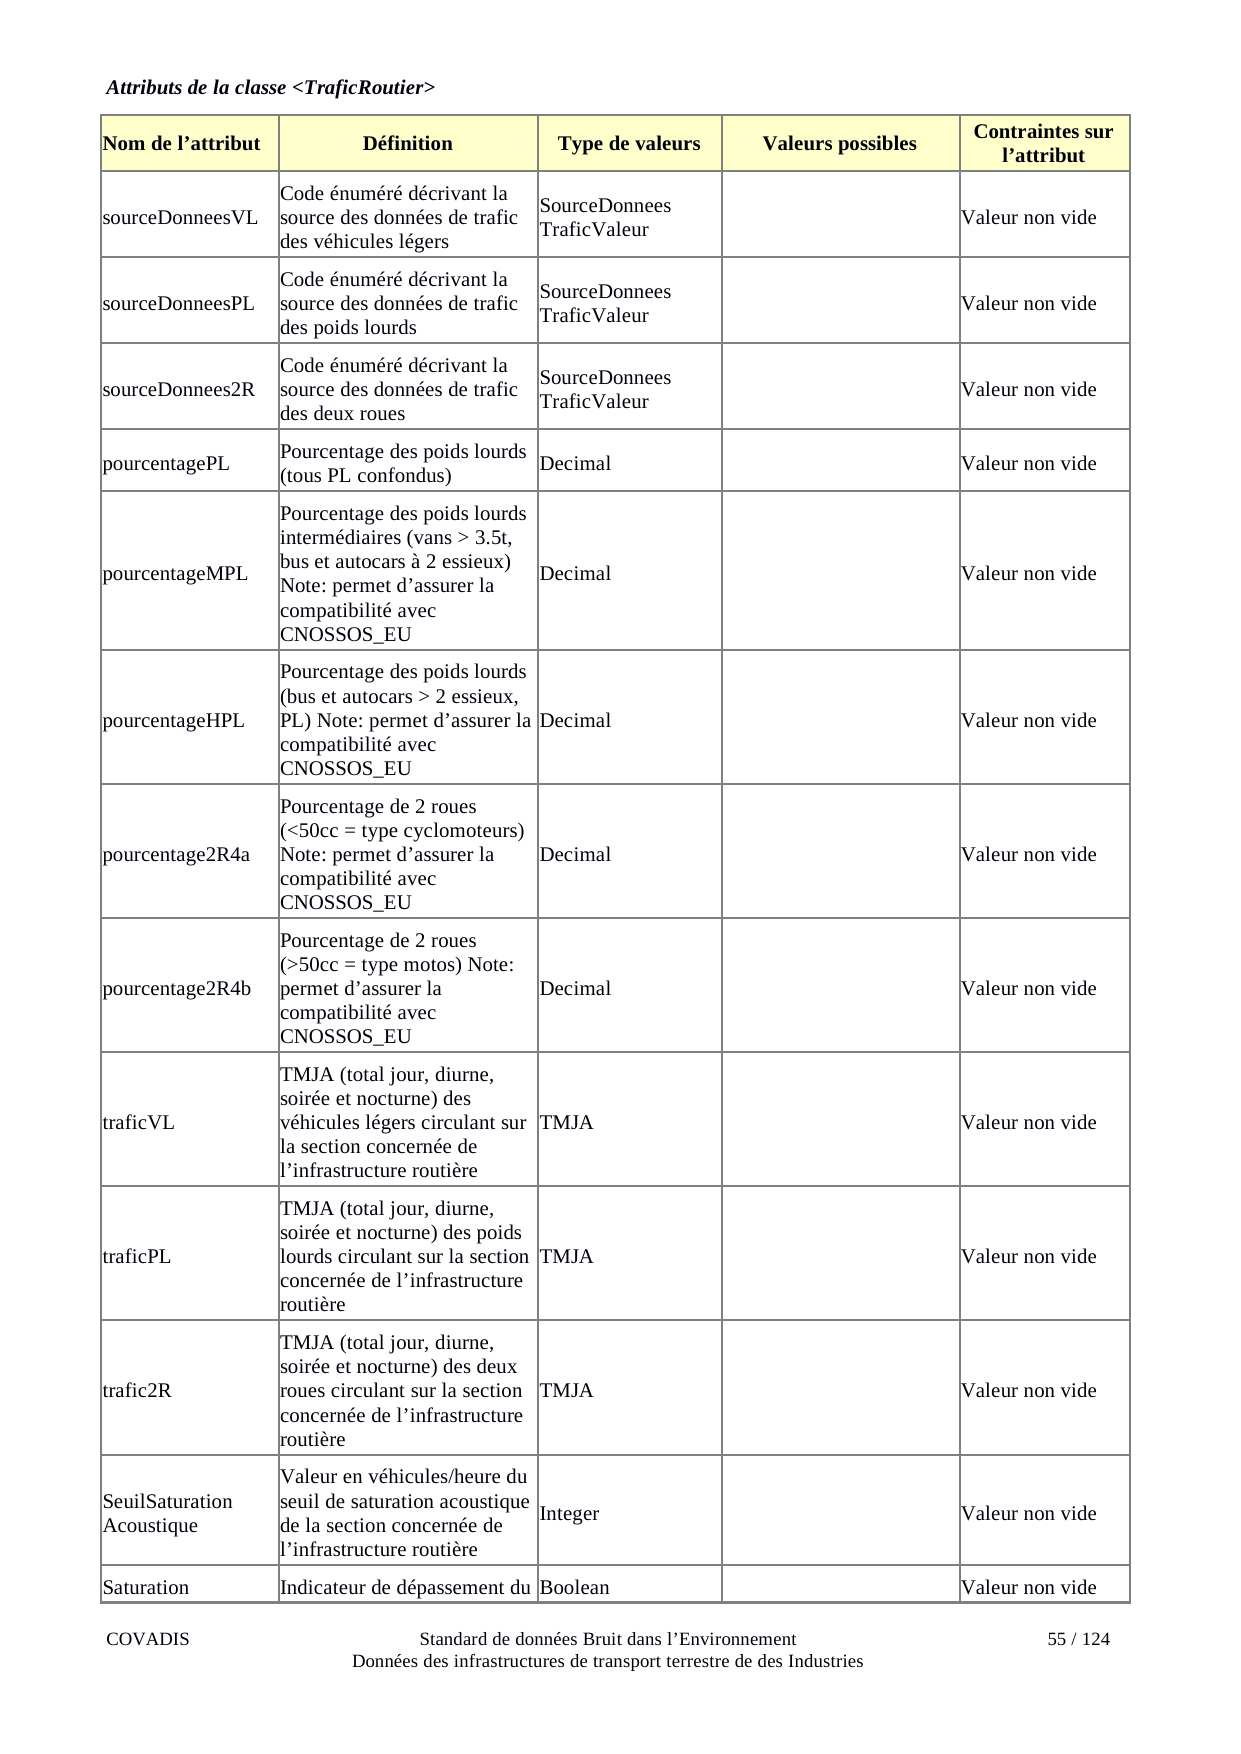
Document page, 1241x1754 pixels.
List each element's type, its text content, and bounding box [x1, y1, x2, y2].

table_cell Pourcentage des poids lourds intermédiaires (vans > 3.5t, bus et autocars à 2 essieux) Note: permet d’assurer la compatibilité avec CNOSSOS_EU [280, 492, 537, 648]
table_cell [723, 344, 959, 428]
table_cell Code énuméré décrivant la source des données de trafic des véhicules légers [280, 172, 537, 256]
table_cell Valeur non vide [961, 1321, 1129, 1453]
table_cell [723, 1187, 959, 1319]
subtitle Attributs de la classe <TraficRoutier> [106, 75, 1134, 99]
table_cell Pourcentage de 2 roues (<50cc = type cyclomoteurs) Note: permet d’assurer la compatibilité avec CNOSSOS_EU [280, 785, 537, 917]
table_cell TMJA [539, 1187, 721, 1319]
table_cell [723, 1053, 959, 1185]
table_cell SeuilSaturation Acoustique [102, 1456, 278, 1563]
table_cell sourceDonnees2R [102, 344, 278, 428]
table_cell [723, 1566, 959, 1601]
table_cell Integer [539, 1456, 721, 1563]
table_cell sourceDonneesVL [102, 172, 278, 256]
table_cell Valeur non vide [961, 430, 1129, 490]
table_cell sourceDonneesPL [102, 258, 278, 342]
table_cell [723, 785, 959, 917]
table_cell SourceDonnees TraficValeur [539, 258, 721, 342]
table_cell Pourcentage de 2 roues (>50cc = type motos) Note: permet d’assurer la compatibilité avec CNOSSOS_EU [280, 919, 537, 1051]
table_cell Pourcentage des poids lourds (tous PL confondus) [280, 430, 537, 490]
table_cell Valeur non vide [961, 919, 1129, 1051]
table_cell Decimal [539, 430, 721, 490]
table_cell Saturation [102, 1566, 278, 1601]
table_header Valeurs possibles [723, 116, 959, 170]
table_cell Decimal [539, 785, 721, 917]
table_cell TMJA (total jour, diurne, soirée et nocturne) des deux roues circulant sur la section concernée de l’infrastructure routière [280, 1321, 537, 1453]
table_cell Valeur non vide [961, 492, 1129, 648]
table_cell TMJA (total jour, diurne, soirée et nocturne) des poids lourds circulant sur la section concernée de l’infrastructure routière [280, 1187, 537, 1319]
table_cell [723, 172, 959, 256]
table_header Contraintes sur l’attribut [961, 116, 1129, 170]
table_cell Code énuméré décrivant la source des données de trafic des poids lourds [280, 258, 537, 342]
table_cell pourcentage2R4a [102, 785, 278, 917]
table_cell Valeur non vide [961, 785, 1129, 917]
table_cell Valeur non vide [961, 1053, 1129, 1185]
table_header Définition [280, 116, 537, 170]
table_cell pourcentage2R4b [102, 919, 278, 1051]
table_cell [723, 919, 959, 1051]
table_cell pourcentageHPL [102, 651, 278, 783]
table_cell Code énuméré décrivant la source des données de trafic des deux roues [280, 344, 537, 428]
table_cell SourceDonnees TraficValeur [539, 172, 721, 256]
table_cell pourcentagePL [102, 430, 278, 490]
table_header Nom de l’attribut [102, 116, 278, 170]
table_cell traficVL [102, 1053, 278, 1185]
table_cell Boolean [539, 1566, 721, 1601]
table_cell [723, 492, 959, 648]
table_cell Decimal [539, 919, 721, 1051]
table_header Type de valeurs [539, 116, 721, 170]
table_cell Valeur non vide [961, 1456, 1129, 1563]
table_cell Indicateur de dépassement du [280, 1566, 537, 1601]
table_cell [723, 1321, 959, 1453]
table_cell SourceDonnees TraficValeur [539, 344, 721, 428]
table_cell traficPL [102, 1187, 278, 1319]
table_cell TMJA [539, 1321, 721, 1453]
table_cell Valeur non vide [961, 1566, 1129, 1601]
table_cell TMJA (total jour, diurne, soirée et nocturne) des véhicules légers circulant sur la section concernée de l’infrastructure routière [280, 1053, 537, 1185]
table_cell Decimal [539, 651, 721, 783]
table_cell [723, 1456, 959, 1563]
table_cell [723, 651, 959, 783]
table_cell Valeur non vide [961, 344, 1129, 428]
table_cell Valeur en véhicules/heure du seuil de saturation acoustique de la section concernée de l’infrastructure routière [280, 1456, 537, 1563]
table_cell pourcentageMPL [102, 492, 278, 648]
table_cell [723, 430, 959, 490]
table_cell [723, 258, 959, 342]
table_cell Decimal [539, 492, 721, 648]
table_cell Valeur non vide [961, 172, 1129, 256]
table_cell Valeur non vide [961, 1187, 1129, 1319]
table_cell trafic2R [102, 1321, 278, 1453]
table_cell Valeur non vide [961, 258, 1129, 342]
table_cell Valeur non vide [961, 651, 1129, 783]
table_cell Pourcentage des poids lourds (bus et autocars > 2 essieux, PL) Note: permet d’assurer la compatibilité avec CNOSSOS_EU [280, 651, 537, 783]
table_cell TMJA [539, 1053, 721, 1185]
